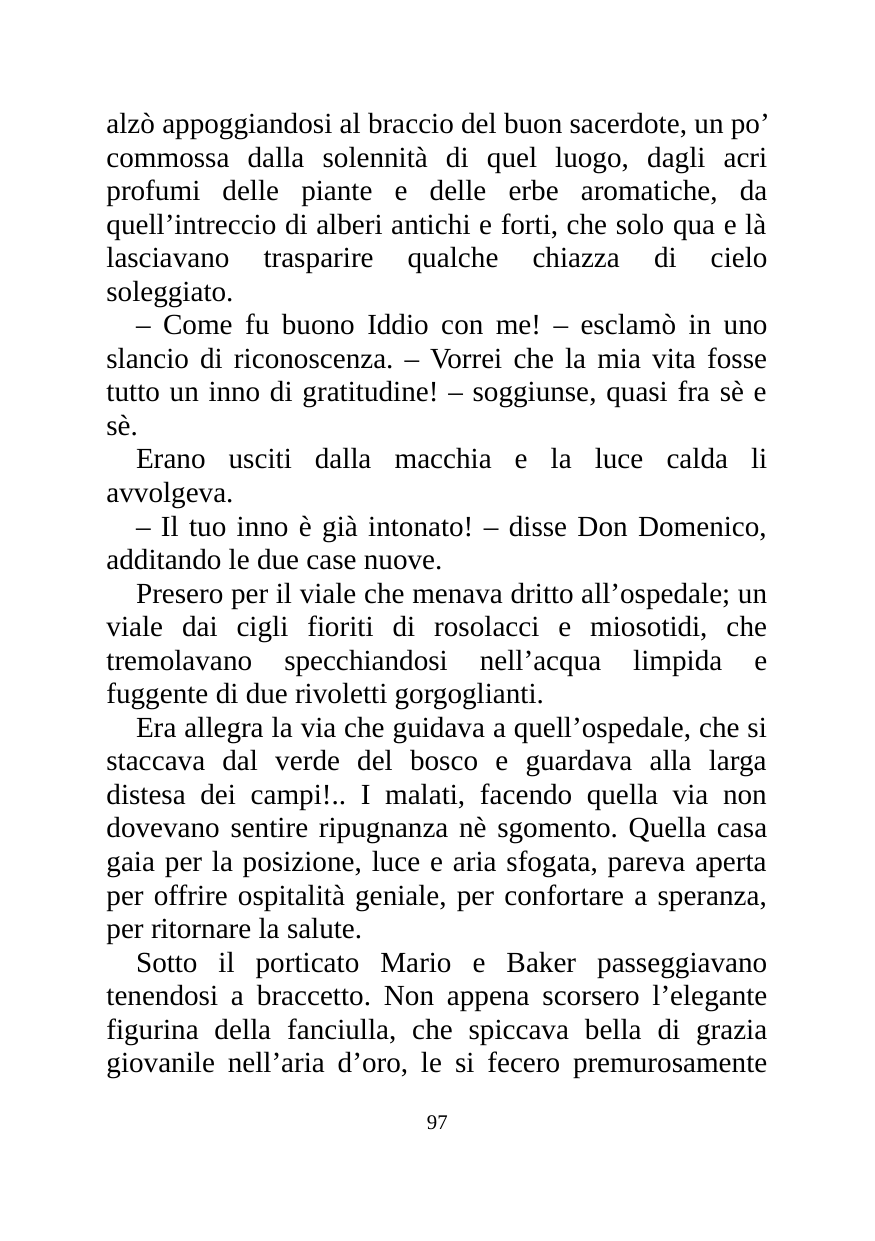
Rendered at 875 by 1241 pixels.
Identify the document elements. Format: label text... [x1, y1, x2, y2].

text Erano usciti dalla macchia e la luce calda li avvolgeva. [106, 442, 768, 509]
text Era allegra la via che guidava a quell’ospedale, che si staccava dal verde del bosco e guardava alla larga distesa dei campi!.. I malati, facendo quella via non dovevano sentire ripugnanza nè sgomento. Quella casa gaia per la posizione, luce e aria sfogata, pareva aperta per offrire ospitalità geniale, per confortare a speranza, per ritornare la salute. [106, 710, 768, 945]
text alzò appoggiandosi al braccio del buon sacerdote, un po’ commossa dalla solennità di quel luogo, dagli acri profumi delle piante e delle erbe aromatiche, da quell’intreccio di alberi antichi e forti, che solo qua e là lasciavano trasparire qualche chiazza di cielo soleggiato. [106, 106, 768, 307]
text – Come fu buono Iddio con me! – esclamò in uno slancio di riconoscenza. – Vorrei che la mia vita fosse tutto un inno di gratitudine! – soggiunse, quasi fra sè e sè. [106, 307, 768, 442]
text – Il tuo inno è già intonato! – disse Don Domenico, additando le due case nuove. [106, 509, 768, 576]
text Sotto il porticato Mario e Baker passeggiavano tenendosi a braccetto. Non appena scorsero l’elegante figurina della fanciulla, che spiccava bella di grazia giovanile nell’aria d’oro, le si fecero premurosamente [106, 945, 768, 1079]
text Presero per il viale che menava dritto all’ospedale; un viale dai cigli fioriti di rosolacci e miosotidi, che tremolavano specchiandosi nell’acqua limpida e fuggente di due rivoletti gorgoglianti. [106, 576, 768, 710]
